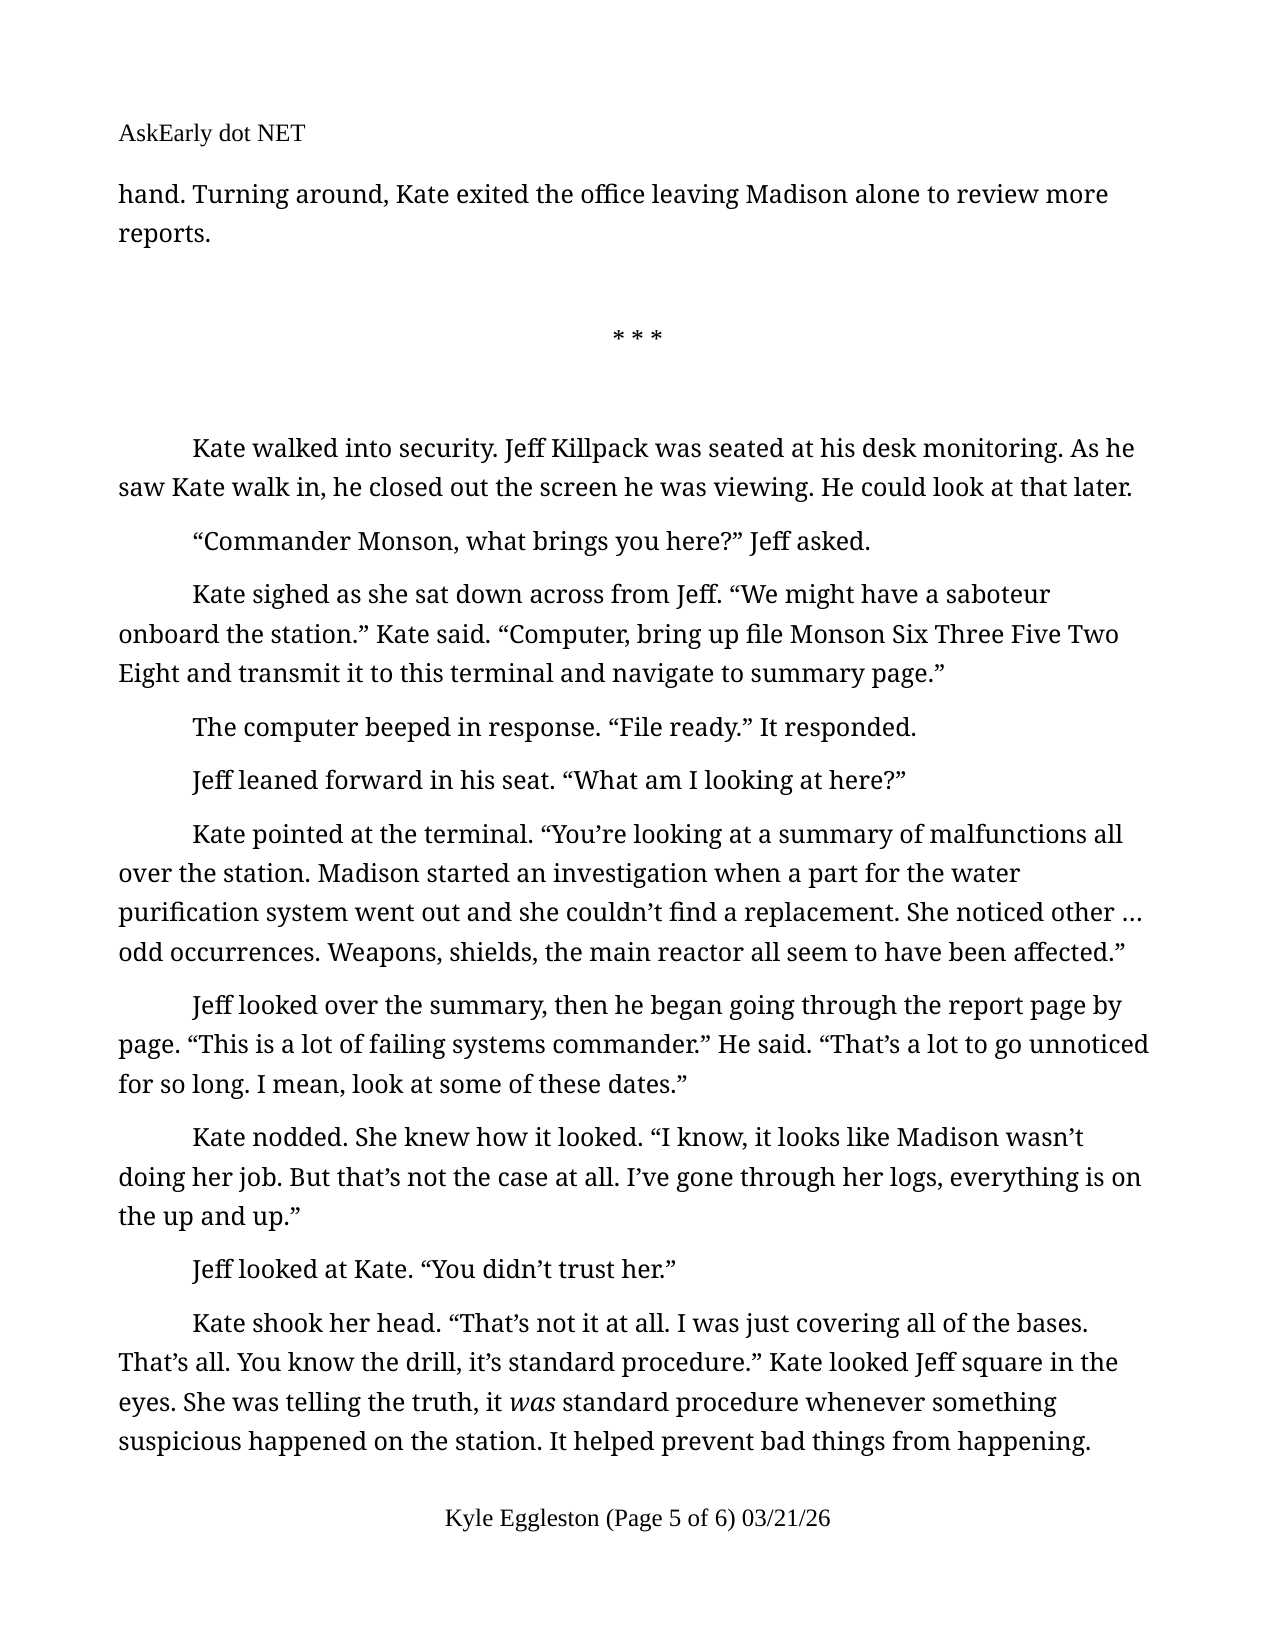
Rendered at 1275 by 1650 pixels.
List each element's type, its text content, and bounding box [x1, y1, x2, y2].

text Kate walked into security. Jeff Killpack was seated at his desk monitoring. As he saw Kate walk in, he closed out the screen he was viewing. He could look at that later. [118, 431, 1157, 504]
text Kate pointed at the terminal. “You’re looking at a summary of malfunctions all over the station. Madison started an investigation when a part for the water purification system went out and she couldn’t find a replacement. She noticed other … odd occurrences. Weapons, shields, the main reactor all seem to have been affected.” [118, 817, 1157, 968]
text Jeff leaned forward in his seat. “What am I looking at here?” [118, 763, 1157, 797]
text Kate sighed as she sat down across from Jeff. “We might have a saboteur onboard the station.” Kate said. “Computer, bring up file Monson Six Three Five Two Eight and transmit it to this terminal and navigate to summary page.” [118, 577, 1157, 689]
text Jeff looked at Kate. “You didn’t trust her.” [118, 1252, 1157, 1286]
text Jeff looked over the summary, then he began going through the report page by page. “This is a lot of failing systems commander.” He said. “That’s a lot to go unnoticed for so long. I mean, look at some of these dates.” [118, 988, 1157, 1100]
text Kate nodded. She knew how it looked. “I know, it looks like Madison wasn’t doing her job. But that’s not the case at all. I’ve gone through her logs, everything is on the up and up.” [118, 1120, 1157, 1232]
text “Commander Monson, what brings you here?” Jeff asked. [118, 523, 1157, 557]
text * * * [118, 323, 1157, 357]
text Kate shook her head. “That’s not it at all. I was just covering all of the bases. That’s all. You know the drill, it’s standard procedure.” Kate looked Jeff square in the eyes. She was telling the truth, it was standard procedure whenever something suspicious happened on the station. It helped prevent bad things from happening. [118, 1306, 1157, 1457]
text hand. Turning around, Kate exited the office leaving Madison alone to review more reports. [118, 176, 1157, 249]
text The computer beeped in response. “File ready.” It responded. [118, 709, 1157, 743]
